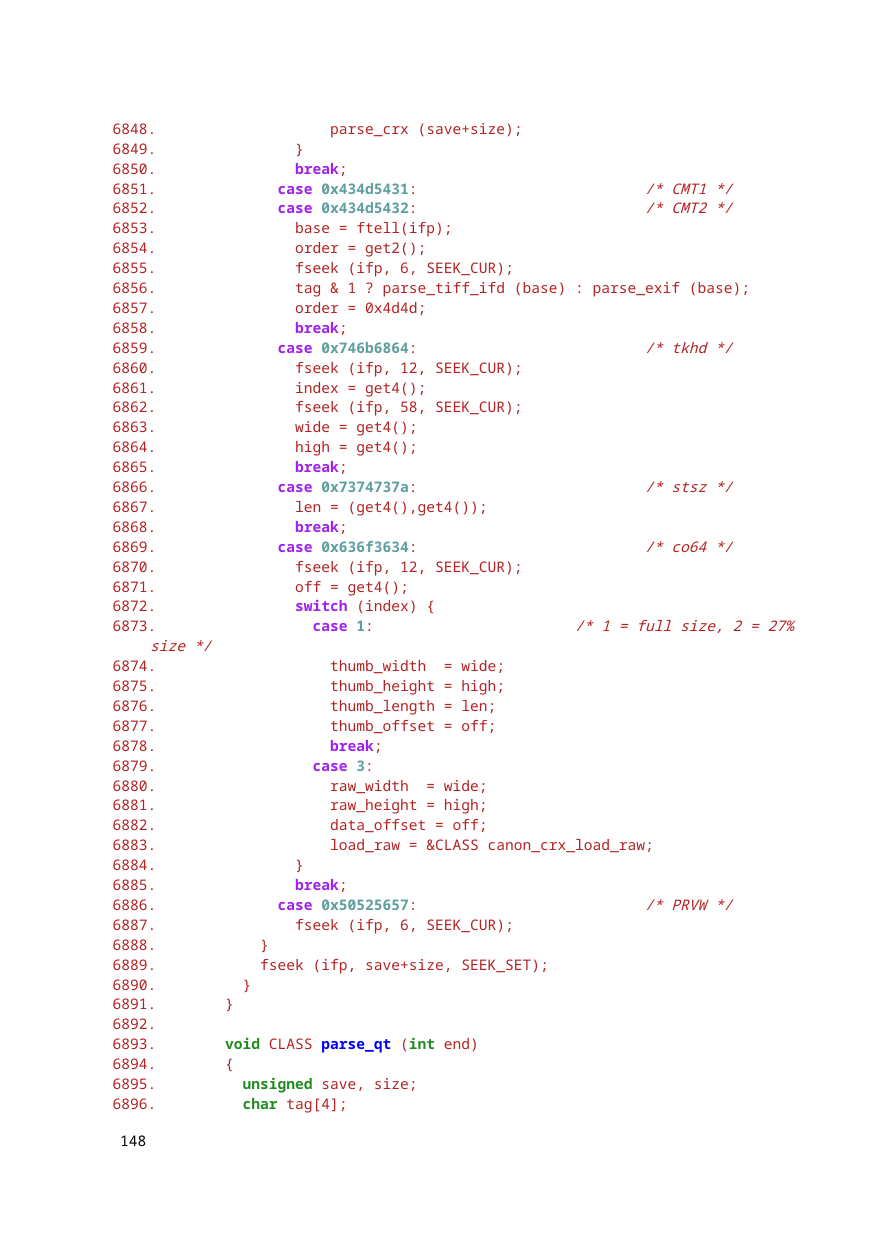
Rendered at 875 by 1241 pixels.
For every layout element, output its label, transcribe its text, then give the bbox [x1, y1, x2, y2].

list order = 0x4d4d; [112, 298, 799, 318]
list thumb_width = wide; [112, 656, 799, 676]
list break; [112, 517, 799, 537]
list high = get4(); [112, 437, 799, 457]
list } [112, 139, 799, 158]
list break; [112, 318, 799, 338]
list case 0x434d5432: /* CMT2 */ [112, 198, 799, 218]
list case 0x434d5431: /* CMT1 */ [112, 178, 799, 198]
list parse_crx (save+size); [112, 119, 799, 139]
list len = (get4(),get4()); [112, 497, 799, 517]
list { [112, 1054, 799, 1074]
list thumb_offset = off; [112, 716, 799, 736]
list break; [112, 875, 799, 895]
list case 3: [112, 755, 799, 775]
list data_offset = off; [112, 815, 799, 835]
list case 0x7374737a: /* stsz */ [112, 477, 799, 497]
list wide = get4(); [112, 417, 799, 437]
list switch (index) { [112, 596, 799, 616]
list fseek (ifp, 6, SEEK_CUR); [112, 914, 799, 934]
list } [112, 994, 799, 1014]
list index = get4(); [112, 377, 799, 397]
list fseek (ifp, save+size, SEEK_SET); [112, 954, 799, 974]
list } [112, 934, 799, 954]
list fseek (ifp, 12, SEEK_CUR); [112, 357, 799, 377]
list break; [112, 736, 799, 755]
list break; [112, 457, 799, 477]
list unsigned save, size; [112, 1074, 799, 1094]
list raw_height = high; [112, 795, 799, 815]
list case 1: /* 1 = full size, 2 = 27% size */ [112, 616, 799, 656]
list break; [112, 158, 799, 178]
list raw_width = wide; [112, 775, 799, 795]
list case 0x746b6864: /* tkhd */ [112, 338, 799, 357]
list load_raw = &CLASS canon_crx_load_raw; [112, 835, 799, 855]
list tag & 1 ? parse_tiff_ifd (base) : parse_exif (base); [112, 278, 799, 298]
list thumb_height = high; [112, 676, 799, 696]
list thumb_length = len; [112, 696, 799, 716]
list order = get2(); [112, 238, 799, 258]
list fseek (ifp, 6, SEEK_CUR); [112, 258, 799, 278]
list case 0x636f3634: /* co64 */ [112, 537, 799, 556]
list off = get4(); [112, 576, 799, 596]
list void CLASS parse_qt (int end) [112, 1034, 799, 1054]
list char tag[4]; [112, 1094, 799, 1113]
list } [112, 855, 799, 875]
list case 0x50525657: /* PRVW */ [112, 895, 799, 914]
list } [112, 974, 799, 994]
list fseek (ifp, 12, SEEK_CUR); [112, 556, 799, 576]
list fseek (ifp, 58, SEEK_CUR); [112, 397, 799, 417]
list base = ftell(ifp); [112, 218, 799, 238]
